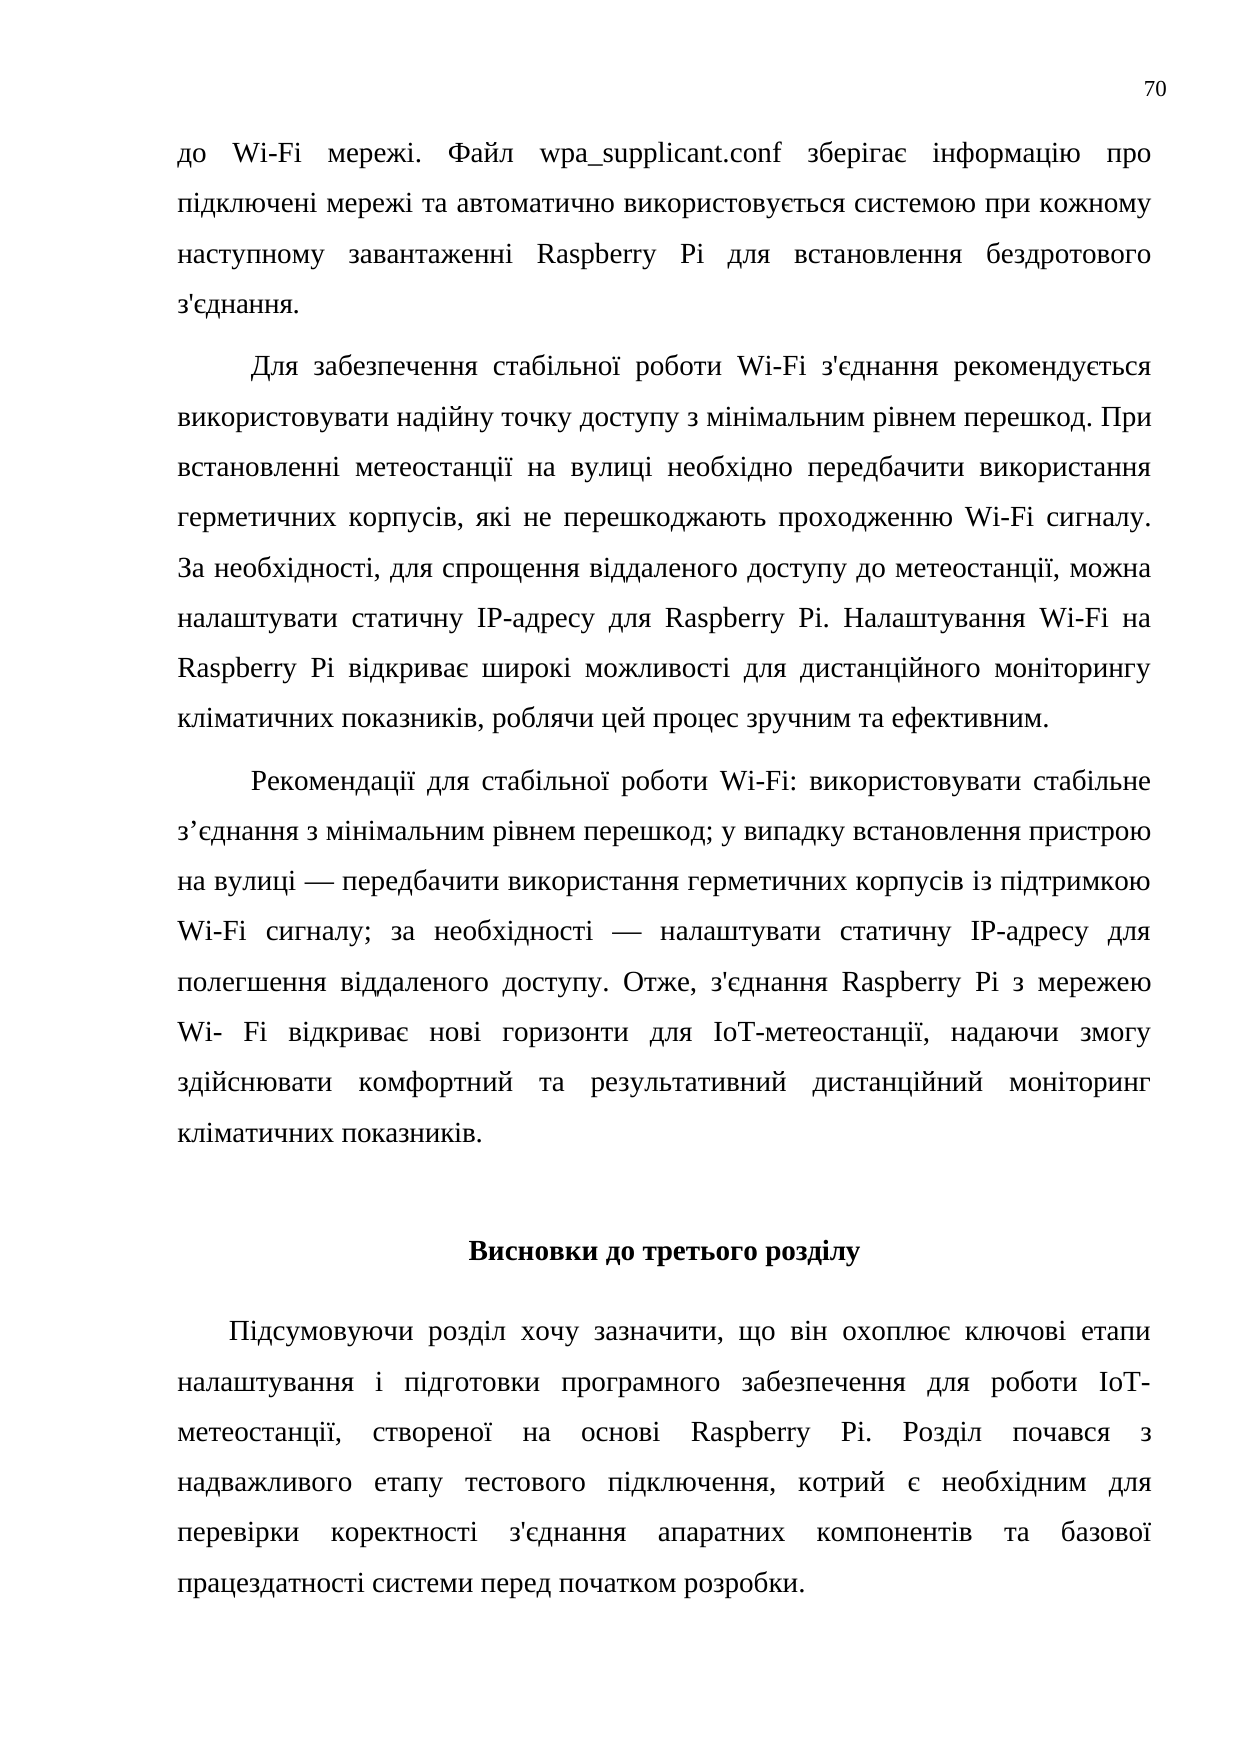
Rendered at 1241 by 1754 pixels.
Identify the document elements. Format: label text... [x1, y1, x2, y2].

text до Wi-Fi мережі. Файл wpa_supplicant.conf зберігає інформацію про підключені мережі та автоматично використовується системою при кожному наступному завантаженні Raspberry Pi для встановлення бездротового з'єднання. [177, 135, 1152, 320]
subtitle Висновки до третього розділу [186, 1233, 1143, 1266]
text Для забезпечення стабільної роботи Wi-Fi з'єднання рекомендується використовувати надійну точку доступу з мінімальним рівнем перешкод. При встановленні метеостанції на вулиці необхідно передбачити використання герметичних корпусів, які не перешкоджають проходженню Wi-Fi сигналу. За необхідності, для спрощення віддаленого доступу до метеостанції, можна налаштувати статичну IP-адресу для Raspberry Pi. Налаштування Wi-Fi на Raspberry Pi відкриває широкі можливості для дистанційного моніторингу кліматичних показників, роблячи цей процес зручним та ефективним. [177, 348, 1152, 734]
text Рекомендації для стабільної роботи Wi-Fi: використовувати стабільне з’єднання з мінімальним рівнем перешкод; у випадку встановлення пристрою на вулиці — передбачити використання герметичних корпусів із підтримкою Wi-Fi сигналу; за необхідності — налаштувати статичну IP-адресу для полегшення віддаленого доступу. Отже, з'єднання Raspberry Pi з мережею Wi- Fi відкриває нові горизонти для IoT-метеостанції, надаючи змогу здійснювати комфортний та результативний дистанційний моніторинг кліматичних показників. [177, 763, 1152, 1148]
text Підсумовуючи розділ хочу зазначити, що він охоплює ключові етапи налаштування і підготовки програмного забезпечення для роботи IoT- метеостанції, створеної на основі Raspberry Pi. Розділ почався з надважливого етапу тестового підключення, котрий є необхідним для перевірки коректності з'єднання апаратних компонентів та базової працездатності системи перед початком розробки. [177, 1313, 1152, 1598]
